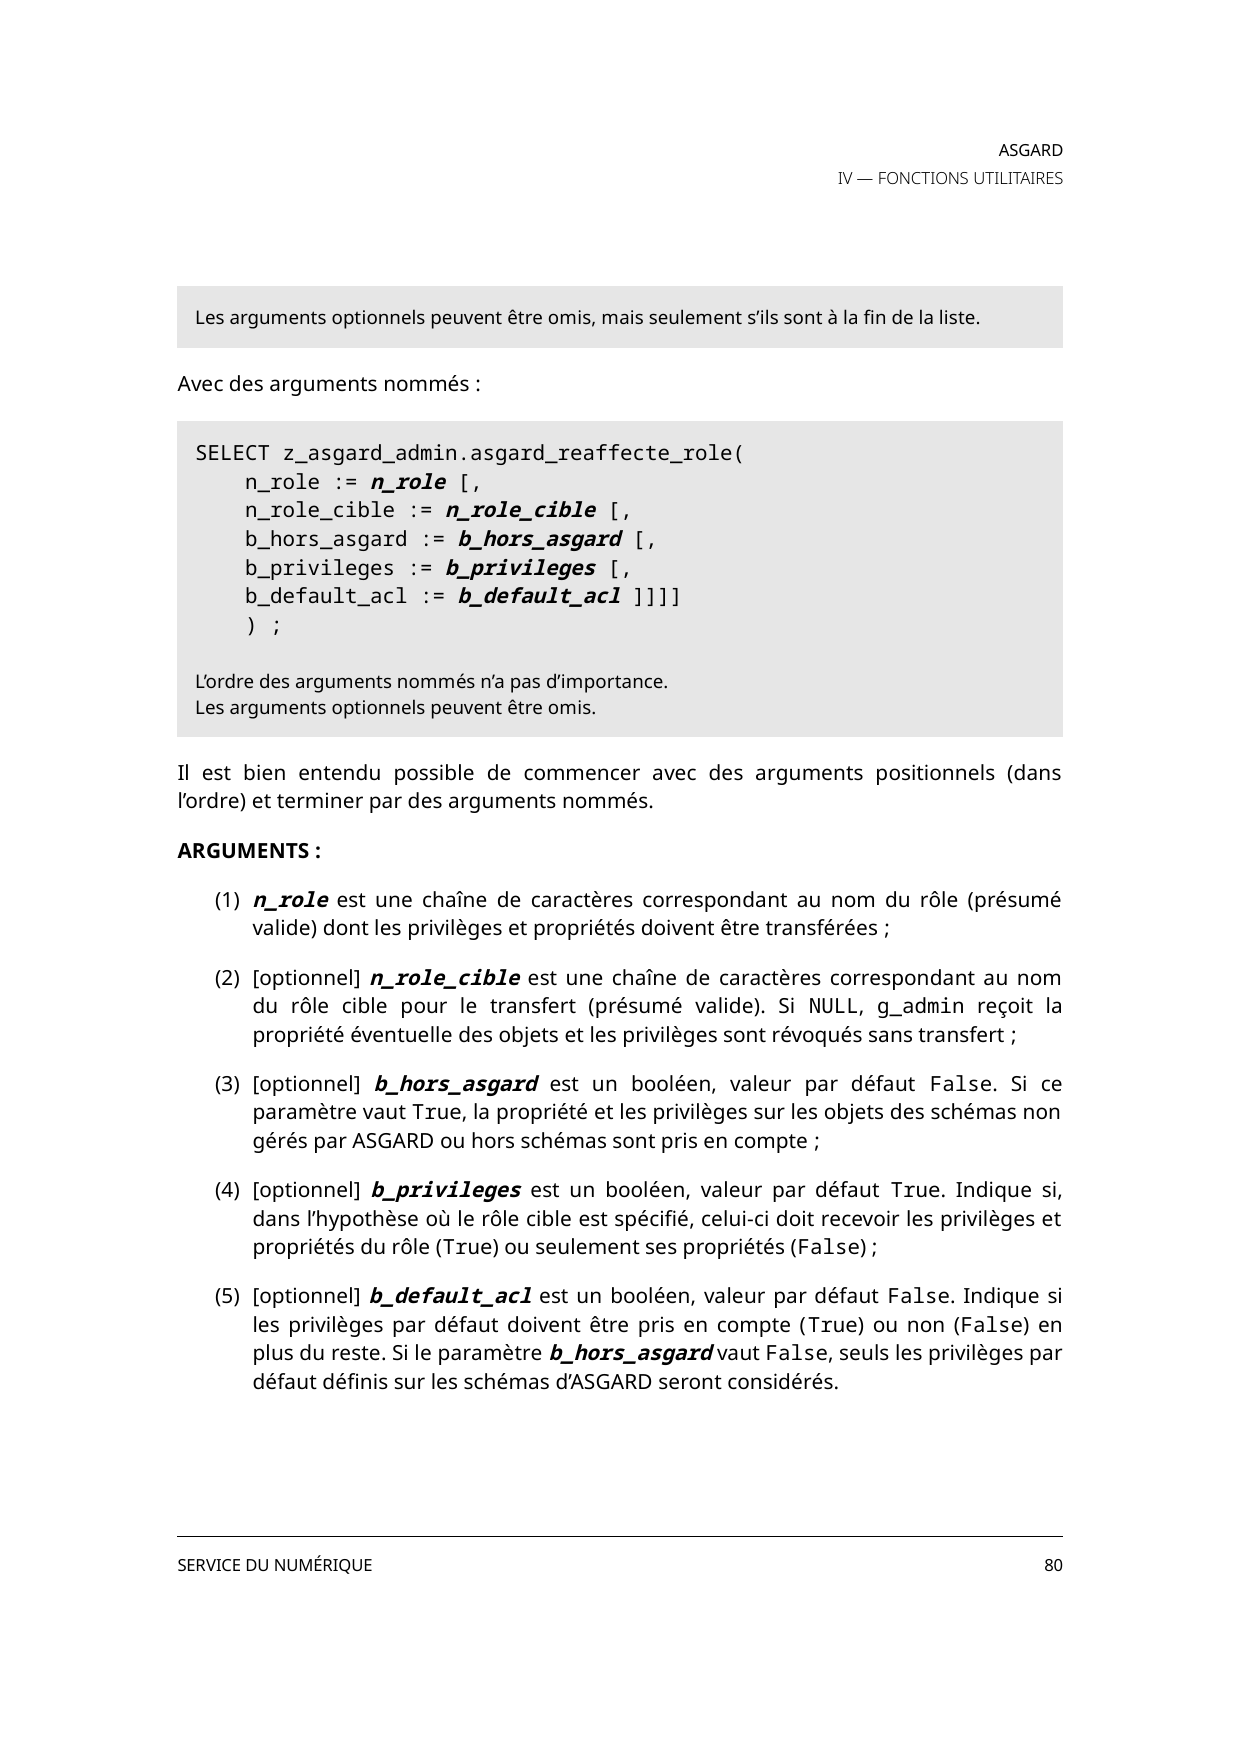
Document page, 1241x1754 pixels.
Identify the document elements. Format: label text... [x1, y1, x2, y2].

text n_role := n_role [, [177, 467, 1063, 495]
text Les arguments optionnels peuvent être omis. [177, 693, 1063, 737]
list [optionnel] b_hors_asgard est un booléen, valeur par défaut False. Si ce paramètre vaut True, la propriété et les privilèges sur les objets des schémas non gérés par ASGARD ou hors schémas sont pris en compte ; [215, 1069, 1063, 1154]
list [optionnel] b_default_acl est un booléen, valeur par défaut False. Indique si les privilèges par défaut doivent être pris en compte (True) ou non (False) en plus du reste. Si le paramètre b_hors_asgard vaut False, seuls les privilèges par défaut définis sur les schémas d’ASGARD seront considérés. [215, 1281, 1063, 1395]
text ) ; [177, 609, 1063, 638]
text Avec des arguments nommés : [177, 368, 1063, 397]
text b_hors_asgard := b_hors_asgard [, [177, 524, 1063, 552]
list [optionnel] b_privileges est un booléen, valeur par défaut True. Indique si, dans l’hypothèse où le rôle cible est spécifié, celui-ci doit recevoir les privilèges et propriétés du rôle (True) ou seulement ses propriétés (False) ; [215, 1175, 1063, 1261]
text n_role_cible := n_role_cible [, [177, 495, 1063, 524]
text L’ordre des arguments nommés n’a pas d’importance. [177, 650, 1063, 693]
text b_default_acl := b_default_acl ]]]] [177, 581, 1063, 609]
text SELECT z_asgard_admin.asgard_reaffecte_role( [177, 421, 1063, 467]
list [optionnel] n_role_cible est une chaîne de caractères correspondant au nom du rôle cible pour le transfert (présumé valide). Si NULL, g_admin reçoit la propriété éventuelle des objets et les privilèges sont révoqués sans transfert ; [215, 962, 1063, 1048]
text Les arguments optionnels peuvent être omis, mais seulement s’ils sont à la fin de la liste. [177, 286, 1063, 348]
list n_role est une chaîne de caractères correspondant au nom du rôle (présumé valide) dont les privilèges et propriétés doivent être transférées ; [215, 885, 1063, 942]
text b_privileges := b_privileges [, [177, 552, 1063, 581]
text Il est bien entendu possible de commencer avec des arguments positionnels (dans l’ordre) et terminer par des arguments nommés. [177, 758, 1063, 815]
text Arguments : [177, 836, 1063, 864]
